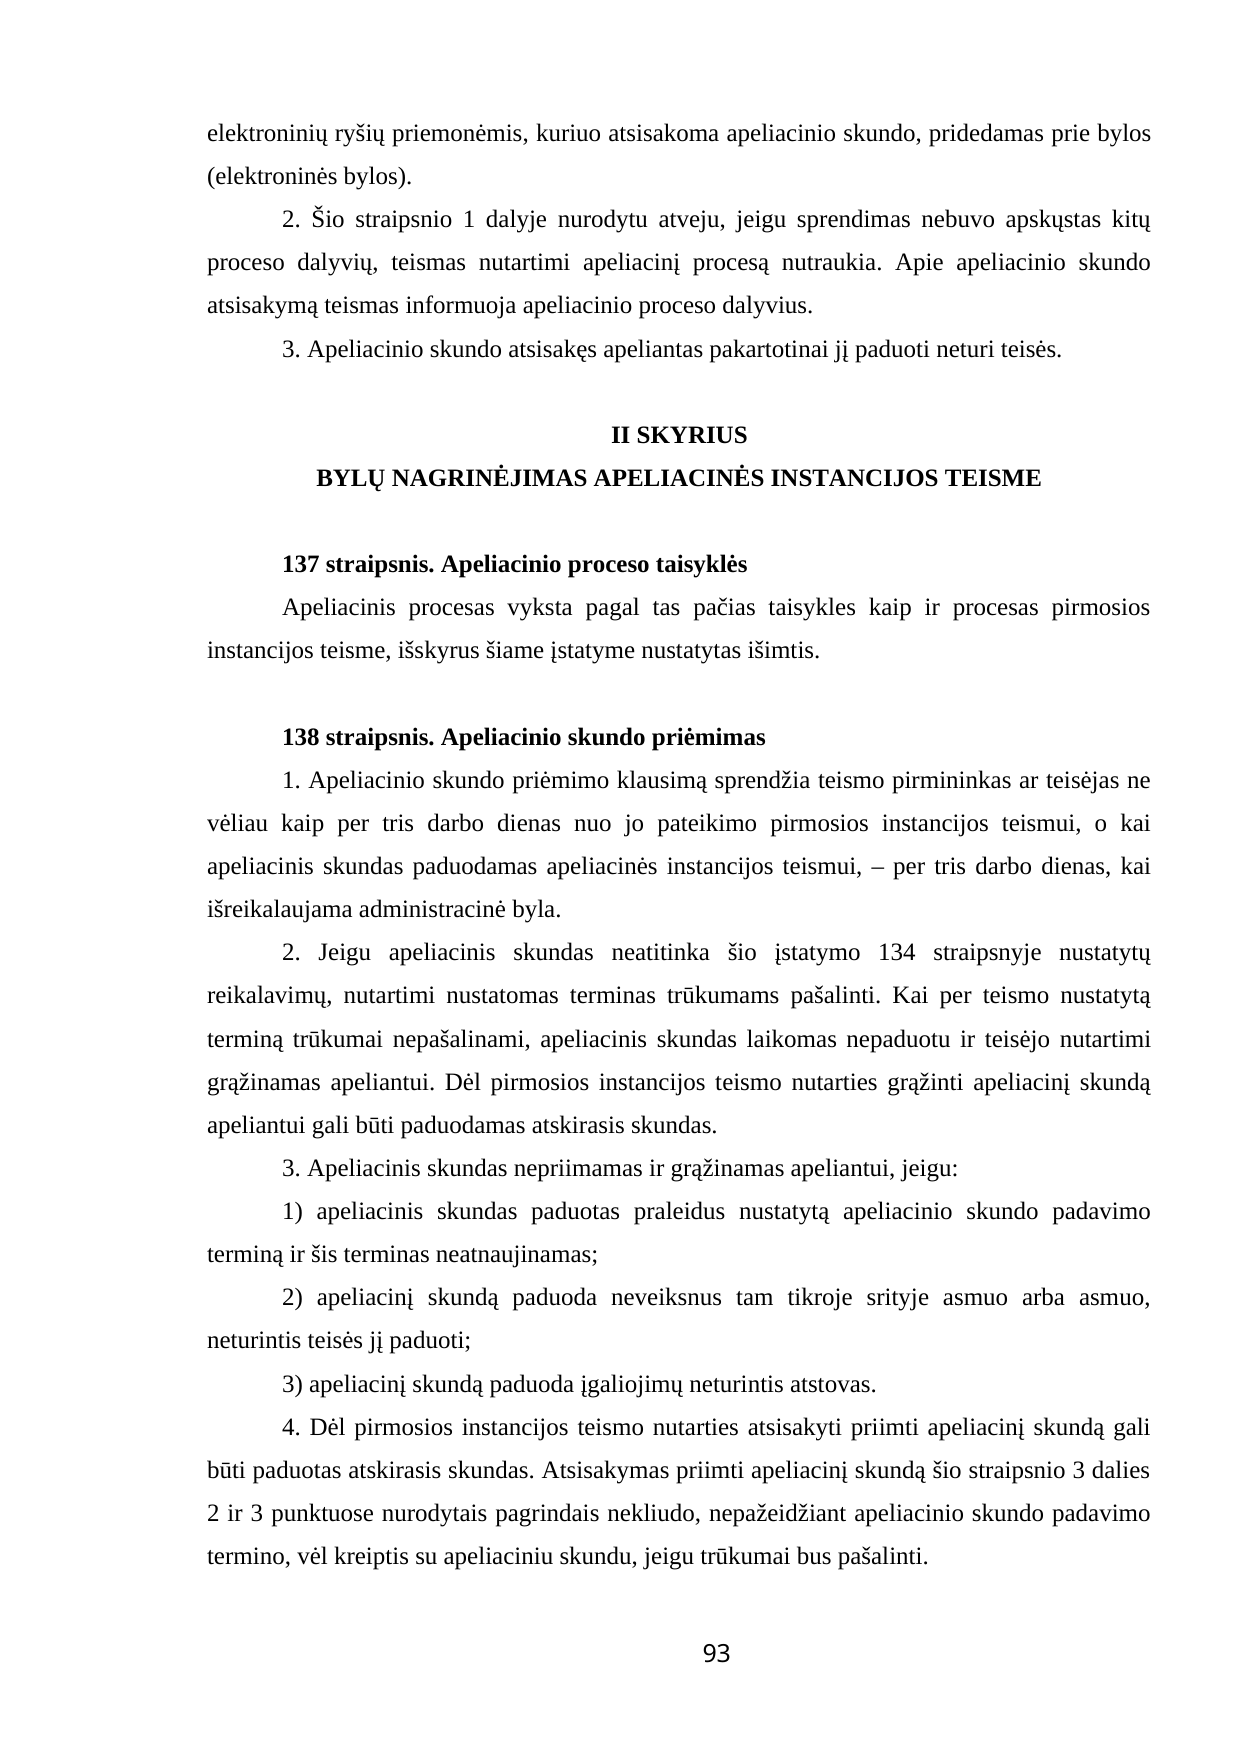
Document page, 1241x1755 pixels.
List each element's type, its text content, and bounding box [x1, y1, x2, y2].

text II SKYRIUS [207, 420, 1152, 449]
text 137 straipsnis. Apeliacinio proceso taisyklės [207, 549, 1152, 578]
text 1. Apeliacinio skundo priėmimo klausimą sprendžia teismo pirmininkas ar teisėjas ne vėliau kaip per tris darbo dienas nuo jo pateikimo pirmosios instancijos teismui, o kai apeliacinis skundas paduodamas apeliacinės instancijos teismui, – per tris darbo dienas, kai išreikalaujama administracinė byla. [207, 765, 1152, 923]
text 2) apeliacinį skundą paduoda neveiksnus tam tikroje srityje asmuo arba asmuo, neturintis teisės jį paduoti; [207, 1282, 1152, 1354]
text BYLŲ NAGRINĖJIMAS APELIACINĖS INSTANCIJOS TEISME [207, 463, 1152, 492]
text 138 straipsnis. Apeliacinio skundo priėmimas [207, 722, 1152, 751]
text 4. Dėl pirmosios instancijos teismo nutarties atsisakyti priimti apeliacinį skundą gali būti paduotas atskirasis skundas. Atsisakymas priimti apeliacinį skundą šio straipsnio 3 dalies 2 ir 3 punktuose nurodytais pagrindais nekliudo, nepažeidžiant apeliacinio skundo padavimo termino, vėl kreiptis su apeliaciniu skundu, jeigu trūkumai bus pašalinti. [207, 1412, 1152, 1570]
text 1) apeliacinis skundas paduotas praleidus nustatytą apeliacinio skundo padavimo terminą ir šis terminas neatnaujinamas; [207, 1196, 1152, 1268]
text 3) apeliacinį skundą paduoda įgaliojimų neturintis atstovas. [207, 1369, 1152, 1397]
text elektroninių ryšių priemonėmis, kuriuo atsisakoma apeliacinio skundo, pridedamas prie bylos (elektroninės bylos). [207, 118, 1152, 190]
text 3. Apeliacinio skundo atsisakęs apeliantas pakartotinai jį paduoti neturi teisės. [207, 334, 1152, 362]
text 3. Apeliacinis skundas nepriimamas ir grąžinamas apeliantui, jeigu: [207, 1153, 1152, 1182]
text Apeliacinis procesas vyksta pagal tas pačias taisykles kaip ir procesas pirmosios instancijos teisme, išskyrus šiame įstatyme nustatytas išimtis. [207, 592, 1152, 664]
text 2. Jeigu apeliacinis skundas neatitinka šio įstatymo 134 straipsnyje nustatytų reikalavimų, nutartimi nustatomas terminas trūkumams pašalinti. Kai per teismo nustatytą terminą trūkumai nepašalinami, apeliacinis skundas laikomas nepaduotu ir teisėjo nutartimi grąžinamas apeliantui. Dėl pirmosios instancijos teismo nutarties grąžinti apeliacinį skundą apeliantui gali būti paduodamas atskirasis skundas. [207, 937, 1152, 1139]
text 2. Šio straipsnio 1 dalyje nurodytu atveju, jeigu sprendimas nebuvo apskųstas kitų proceso dalyvių, teismas nutartimi apeliacinį procesą nutraukia. Apie apeliacinio skundo atsisakymą teismas informuoja apeliacinio proceso dalyvius. [207, 204, 1152, 319]
